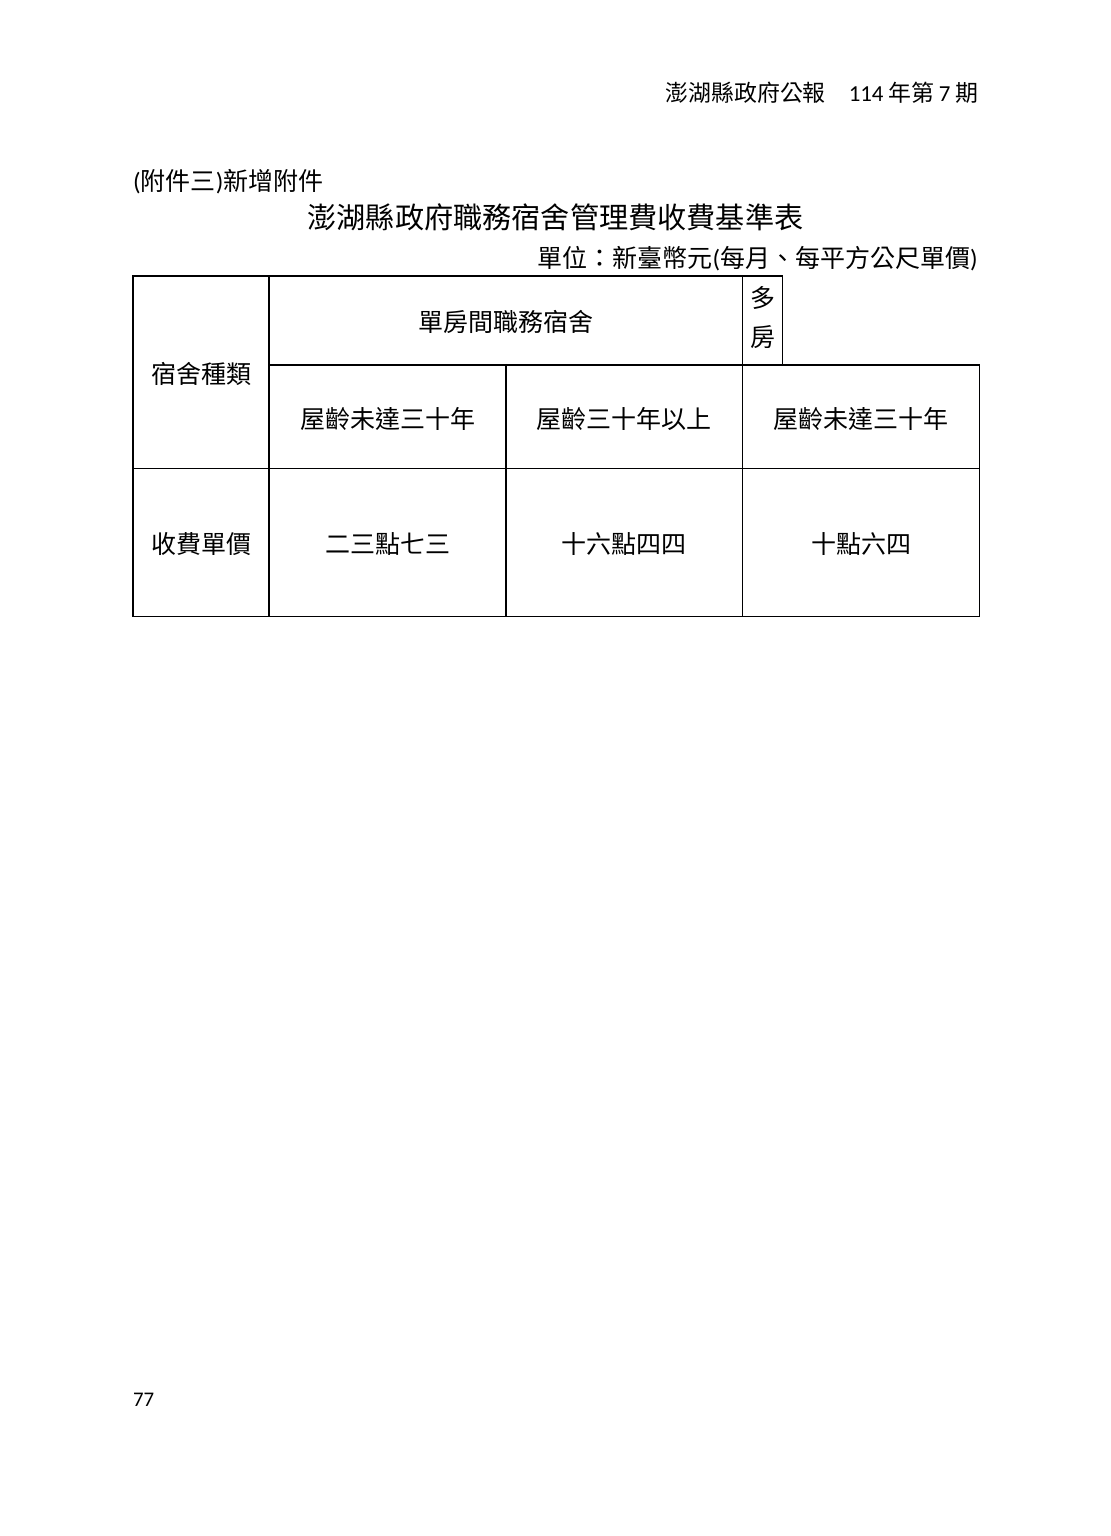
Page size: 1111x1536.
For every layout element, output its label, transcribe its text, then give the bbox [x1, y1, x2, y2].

table_cell 收費單價 [134, 469, 268, 616]
table_header 單房間職務宿舍 [270, 277, 742, 364]
table_cell 十六點四四 [507, 469, 742, 616]
table_cell 屋齡三十年以上 [507, 366, 742, 468]
text 單位：新臺幣元(每月、每平方公尺單價) [133, 237, 977, 275]
table_cell 十點六四 [743, 469, 979, 616]
table_header 多房間職務宿舍 [743, 277, 782, 364]
text 澎湖縣政府職務宿舍管理費收費基準表 [133, 198, 977, 237]
table_header 宿舍種類 [134, 277, 268, 468]
table_cell 屋齡未達三十年 [270, 366, 505, 468]
table_cell 屋齡未達三十年 [743, 366, 979, 468]
table_cell 二三點七三 [270, 469, 505, 616]
text (附件三)新增附件 [133, 159, 977, 198]
